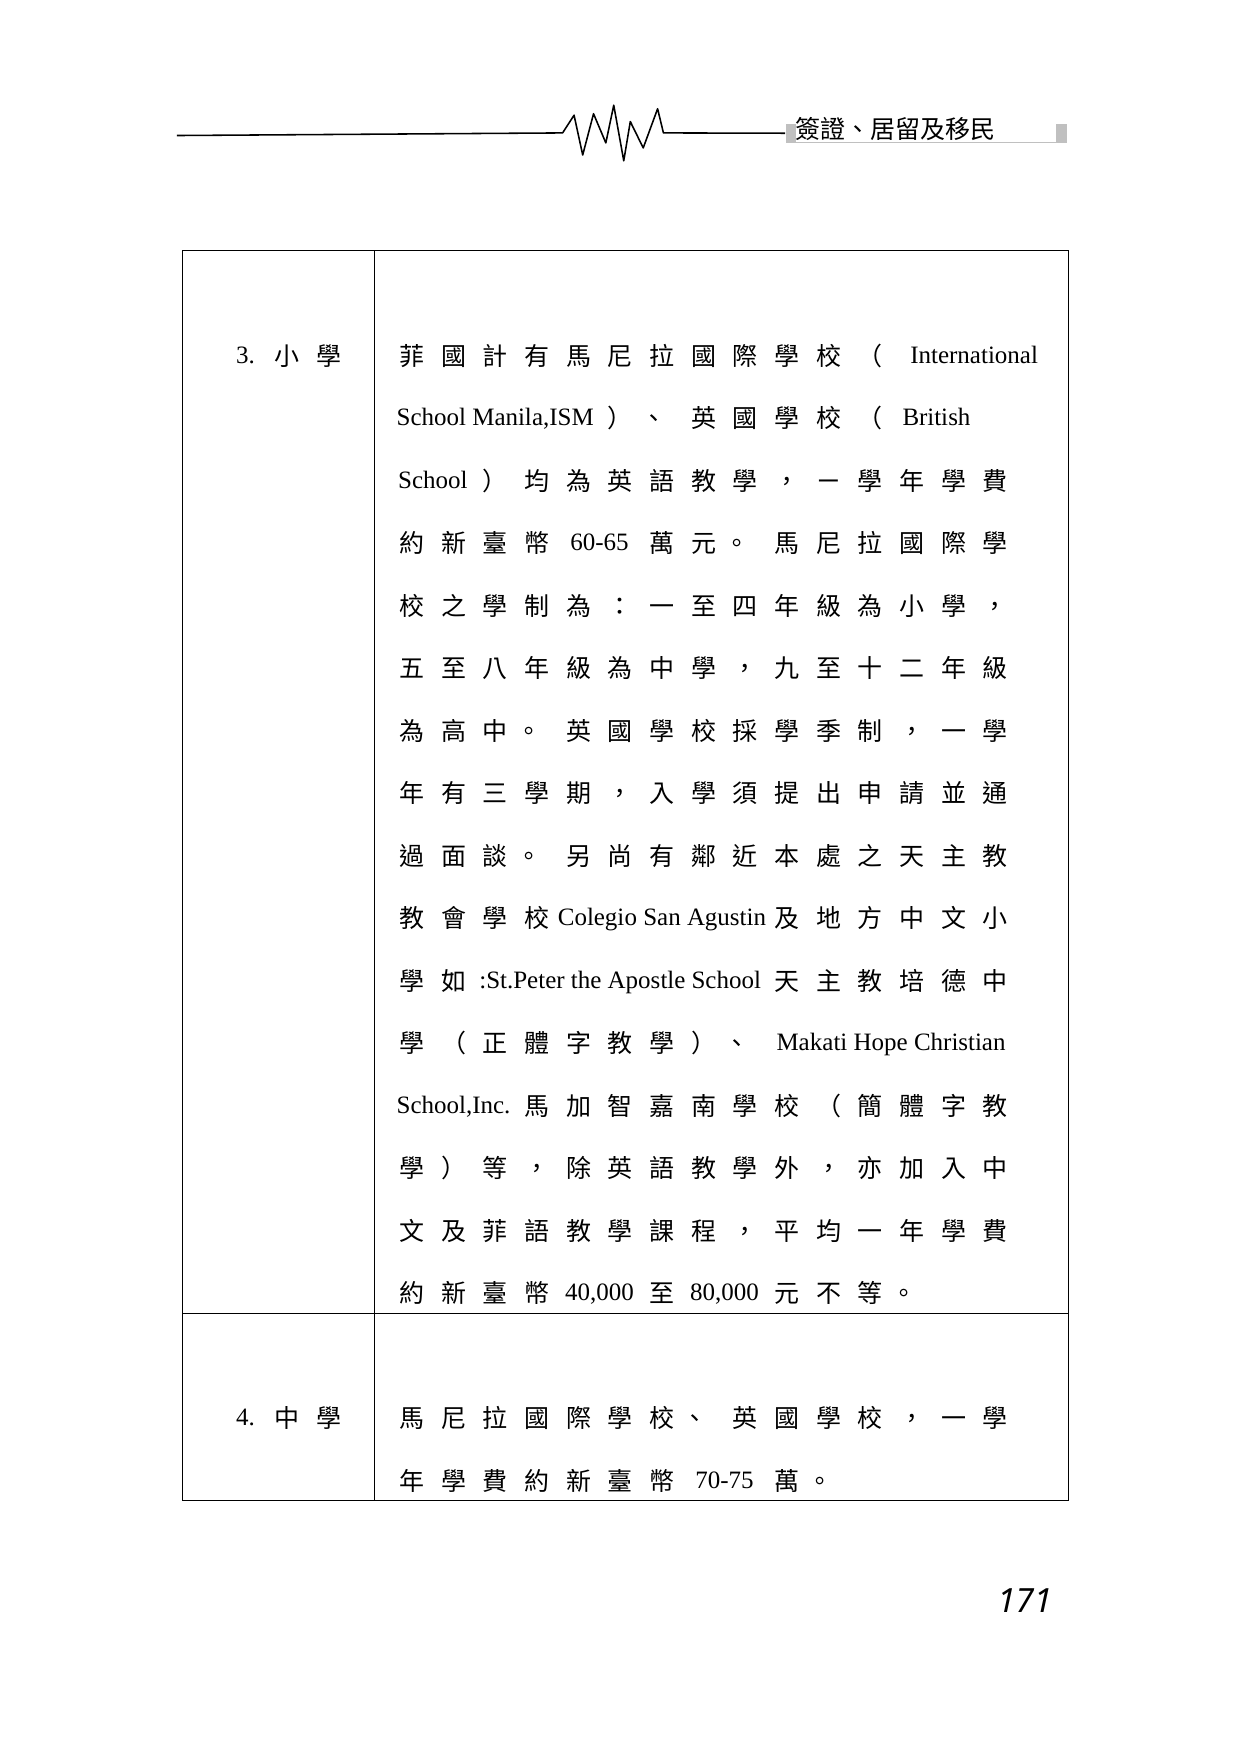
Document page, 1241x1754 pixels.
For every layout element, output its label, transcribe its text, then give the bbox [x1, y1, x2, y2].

table_cell 3.小學 [183, 251, 374, 1313]
table_cell 馬尼拉國際學校、英國學校，一學年學費約新臺幣70-75萬。 [375, 1314, 1068, 1500]
table_cell 菲國計有馬尼拉國際學校（International School Manila,ISM）、英國學校（British School）均為英語教學，ㄧ學年學費約新臺幣60-65萬元。馬尼拉國際學校之學制為：一至四年級為小學，五至八年級為中學，九至十二年級為高中。英國學校採學季制，一學年有三學期，入學須提出申請並通過面談。另尚有鄰近本處之天主教教會學校Colegio San Agustin及地方中文小學如:St.Peter the Apostle School天主教培德中學（正體字教學）、Makati Hope Christian School,Inc.馬加智嘉南學校（簡體字教學）等，除英語教學外，亦加入中文及菲語教學課程，平均一年學費約新臺幣40,000至80,000元不等。 [375, 251, 1068, 1313]
table_cell 4.中學 [183, 1314, 374, 1500]
